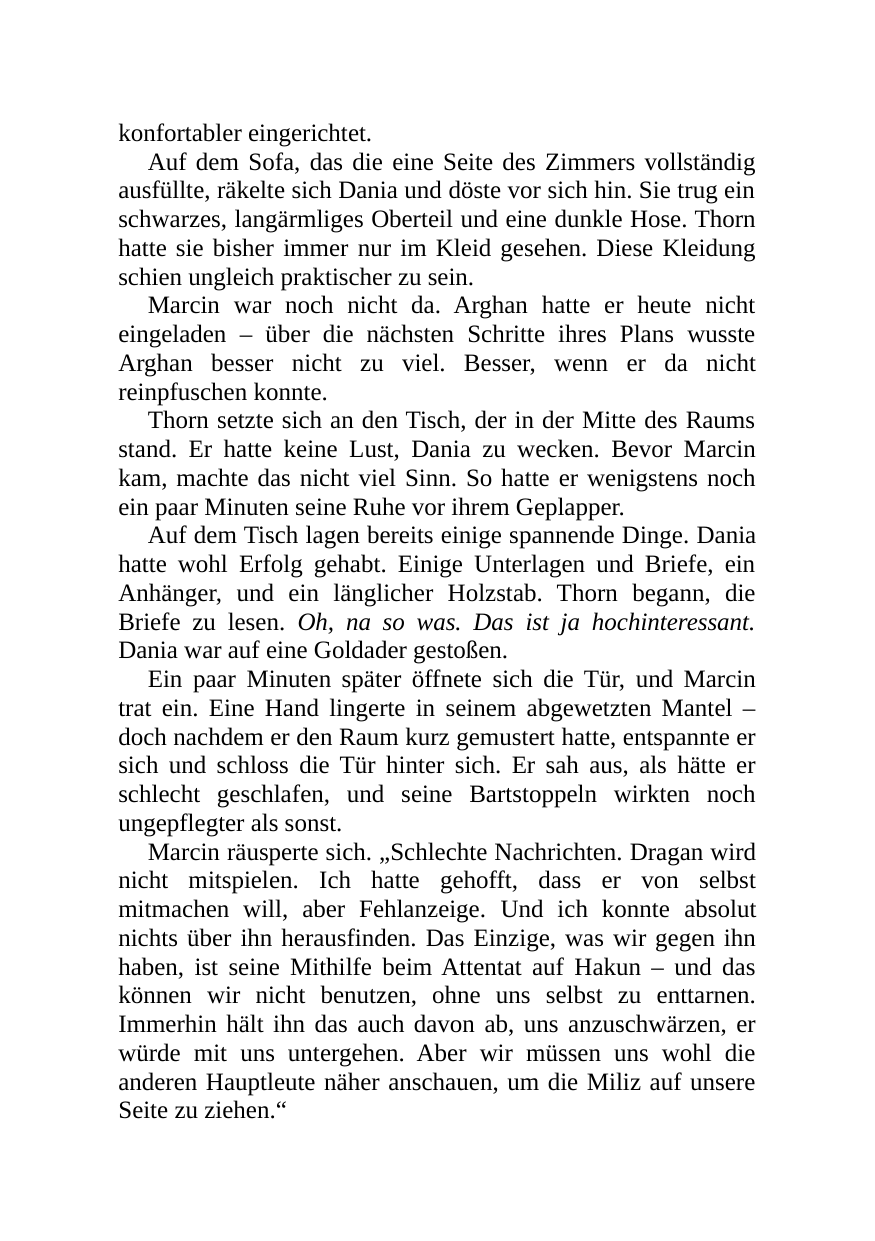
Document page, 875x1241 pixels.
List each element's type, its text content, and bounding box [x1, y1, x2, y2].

text Thorn setzte sich an den Tisch, der in der Mitte des Raums stand. Er hatte keine Lust, Dania zu wecken. Bevor Marcin kam, machte das nicht viel Sinn. So hatte er wenigstens noch ein paar Minuten seine Ruhe vor ihrem Geplapper. [118, 406, 756, 521]
text Marcin räusperte sich. „Schlechte Nachrichten. Dragan wird nicht mitspielen. Ich hatte gehofft, dass er von selbst mitmachen will, aber Fehlanzeige. Und ich konnte absolut nichts über ihn herausfinden. Das Einzige, was wir gegen ihn haben, ist seine Mithilfe beim Attentat auf Hakun – und das können wir nicht benutzen, ohne uns selbst zu enttarnen. Immerhin hält ihn das auch davon ab, uns anzuschwärzen, er würde mit uns untergehen. Aber wir müssen uns wohl die anderen Hauptleute näher anschauen, um die Miliz auf unsere Seite zu ziehen.“ [118, 837, 756, 1124]
text Auf dem Sofa, das die eine Seite des Zimmers vollständig ausfüllte, räkelte sich Dania und döste vor sich hin. Sie trug ein schwarzes, langärmliges Oberteil und eine dunkle Hose. Thorn hatte sie bisher immer nur im Kleid gesehen. Diese Kleidung schien ungleich praktischer zu sein. [118, 147, 756, 291]
text Ein paar Minuten später öffnete sich die Tür, und Marcin trat ein. Eine Hand lingerte in seinem abgewetzten Mantel – doch nachdem er den Raum kurz gemustert hatte, entspannte er sich und schloss die Tür hinter sich. Er sah aus, als hätte er schlecht geschlafen, und seine Bartstoppeln wirkten noch ungepflegter als sonst. [118, 664, 756, 837]
text konfortabler eingerichtet. [118, 118, 756, 147]
text Marcin war noch nicht da. Arghan hatte er heute nicht eingeladen – über die nächsten Schritte ihres Plans wusste Arghan besser nicht zu viel. Besser, wenn er da nicht reinpfuschen konnte. [118, 291, 756, 406]
text Auf dem Tisch lagen bereits einige spannende Dinge. Dania hatte wohl Erfolg gehabt. Einige Unterlagen und Briefe, ein Anhänger, und ein länglicher Holzstab. Thorn begann, die Briefe zu lesen. Oh, na so was. Das ist ja hochinteressant. Dania war auf eine Goldader gestoßen. [118, 521, 756, 664]
